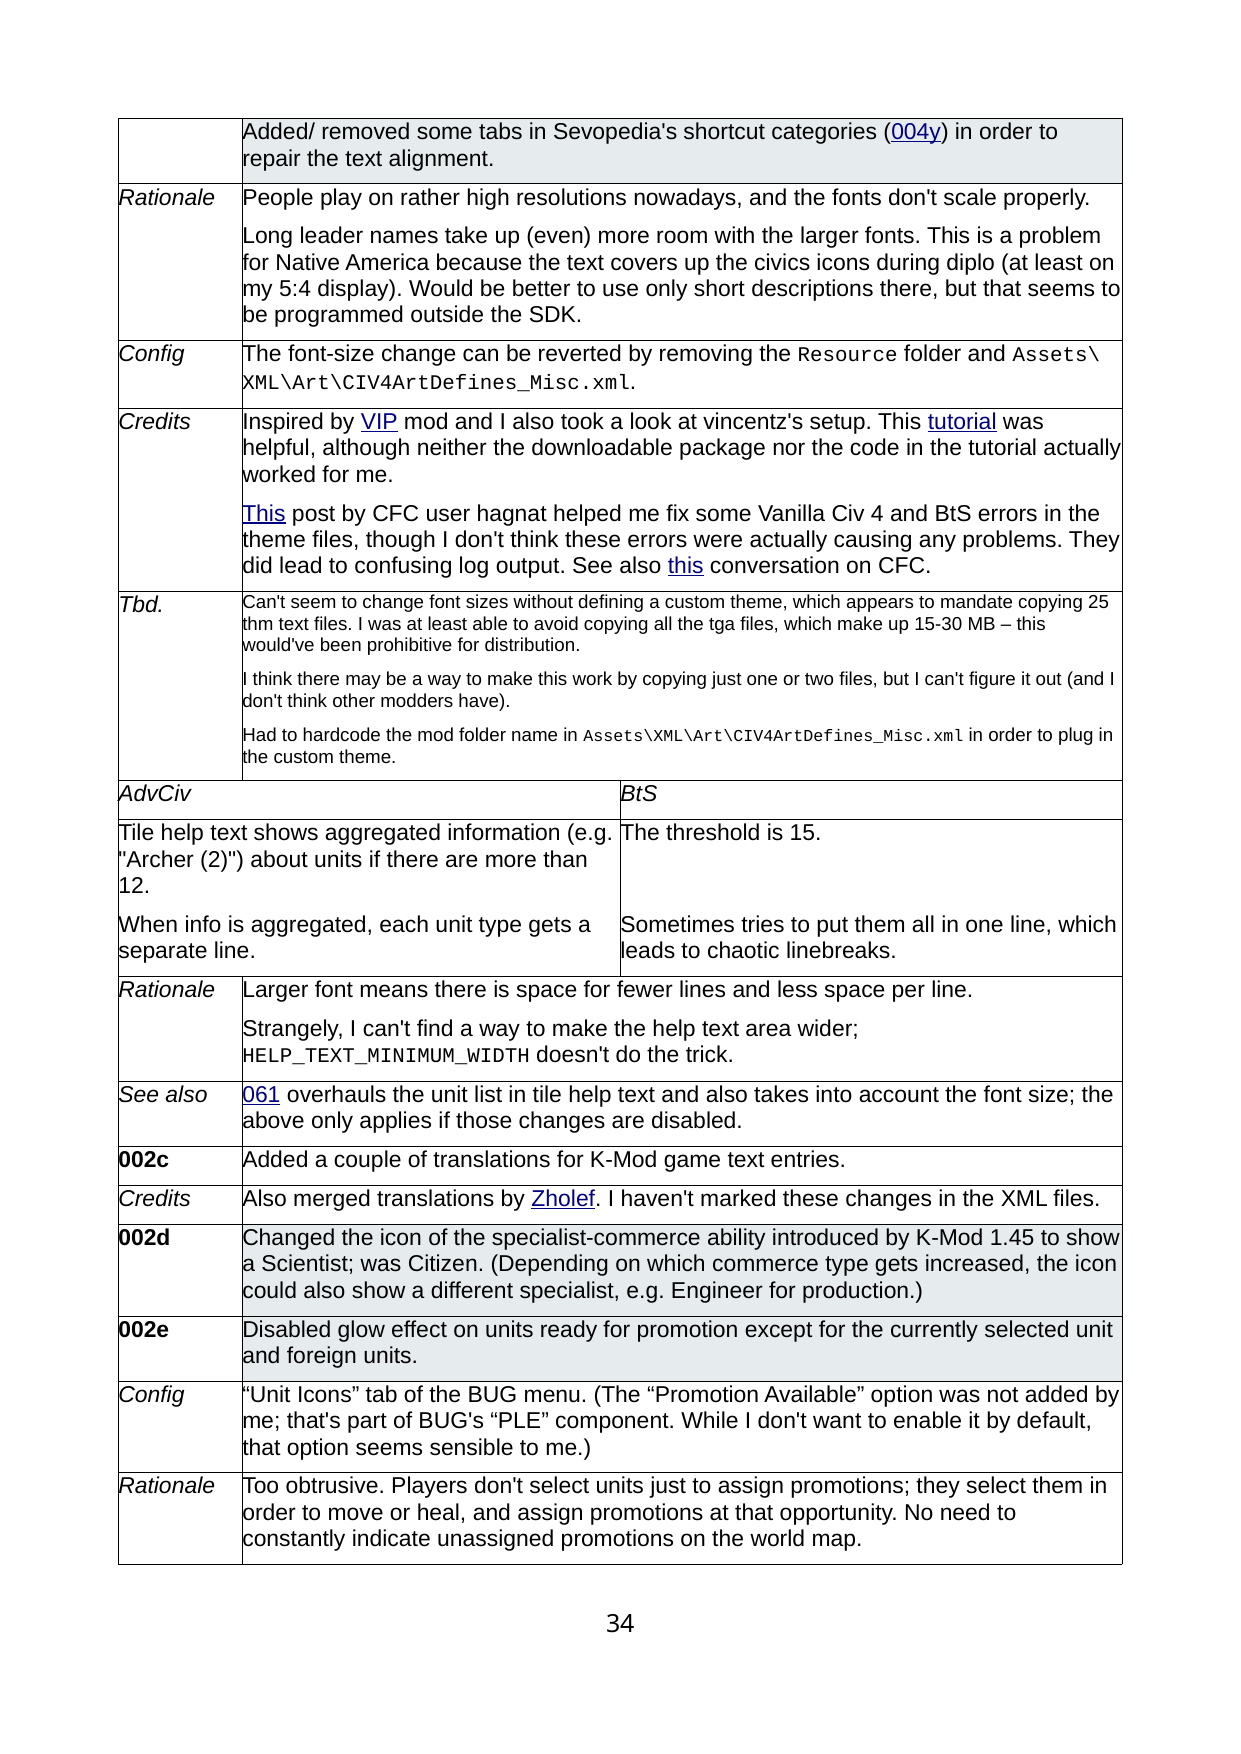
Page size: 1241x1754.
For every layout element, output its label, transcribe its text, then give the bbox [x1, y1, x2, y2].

table_cell 002d [119, 1225, 242, 1316]
table_cell Added a couple of translations for K-Mod game text entries. [243, 1147, 1122, 1185]
table_cell The threshold is 15. Sometimes tries to put them all in one line, which leads to chaotic linebreaks. [621, 820, 1122, 976]
table_cell BtS [621, 781, 1122, 819]
table_cell Disabled glow effect on units ready for promotion except for the currently selected unit and foreign units. [243, 1317, 1122, 1381]
table_cell Changed the icon of the specialist-commerce ability introduced by K-Mod 1.45 to show a Scientist; was Citizen. (Depending on which commerce type gets increased, the icon could also show a different specialist, e.g. Engineer for production.) [243, 1225, 1122, 1316]
table_cell Inspired by VIP mod and I also took a look at vincentz's setup. This tutorial was helpful, although neither the downloadable package nor the code in the tutorial actually worked for me. This post by CFC user hagnat helped me fix some Vanilla Civ 4 and BtS errors in the theme files, though I don't think these errors were actually causing any problems. They did lead to confusing log output. See also this conversation on CFC. [243, 409, 1122, 591]
table_cell “Unit Icons” tab of the BUG menu. (The “Promotion Available” option was not added by me; that's part of BUG's “PLE” component. While I don't want to enable it by default, that option seems sensible to me.) [243, 1382, 1122, 1472]
table_cell Added/ removed some tabs in Sevopedia's shortcut categories (004y) in order to repair the text alignment. [243, 119, 1122, 183]
table_cell 002e [119, 1317, 242, 1381]
table_cell Tile help text shows aggregated information (e.g. "Archer (2)") about units if there are more than 12. When info is aggregated, each unit type gets a separate line. [119, 820, 620, 976]
table_cell Also merged translations by Zholef. I haven't marked these changes in the XML files. [243, 1186, 1122, 1224]
table_cell Too obtrusive. Players don't select units just to assign promotions; they select them in order to move or heal, and assign promotions at that opportunity. No need to constantly indicate unassigned promotions on the world map. [243, 1473, 1122, 1564]
table_cell Rationale [119, 1473, 242, 1564]
table_cell Tbd. [119, 592, 242, 780]
table_cell The font-size change can be reverted by removing the Resource folder and Assets\XML\Art\CIV4ArtDefines_Misc.xml. [243, 341, 1122, 408]
table_cell Config [119, 1382, 242, 1472]
table_cell Can't seem to change font sizes without defining a custom theme, which appears to mandate copying 25 thm text files. I was at least able to avoid copying all the tga files, which make up 15-30 MB – this would've been prohibitive for distribution. I think there may be a way to make this work by copying just one or two files, but I can't figure it out (and I don't think other modders have). Had to hardcode the mod folder name in Assets\XML\Art\CIV4ArtDefines_Misc.xml in order to plug in the custom theme. [243, 592, 1122, 780]
table_cell Config [119, 341, 242, 408]
table_cell [119, 119, 242, 183]
table_cell 061 overhauls the unit list in tile help text and also takes into account the font size; the above only applies if those changes are disabled. [243, 1082, 1122, 1146]
table_cell See also [119, 1082, 242, 1146]
table_cell People play on rather high resolutions nowadays, and the fonts don't scale properly. Long leader names take up (even) more room with the larger fonts. This is a problem for Native America because the text covers up the civics icons during diplo (at least on my 5:4 display). Would be better to use only short descriptions there, but that seems to be programmed outside the SDK. [243, 184, 1122, 340]
table_cell 002c [119, 1147, 242, 1185]
table_cell Rationale [119, 184, 242, 340]
table_cell AdvCiv [119, 781, 620, 819]
table_cell Credits [119, 409, 242, 591]
table_cell Larger font means there is space for fewer lines and less space per line. Strangely, I can't find a way to make the help text area wider; HELP_TEXT_MINIMUM_WIDTH doesn't do the trick. [243, 977, 1122, 1081]
table_cell Credits [119, 1186, 242, 1224]
table_cell Rationale [119, 977, 242, 1081]
